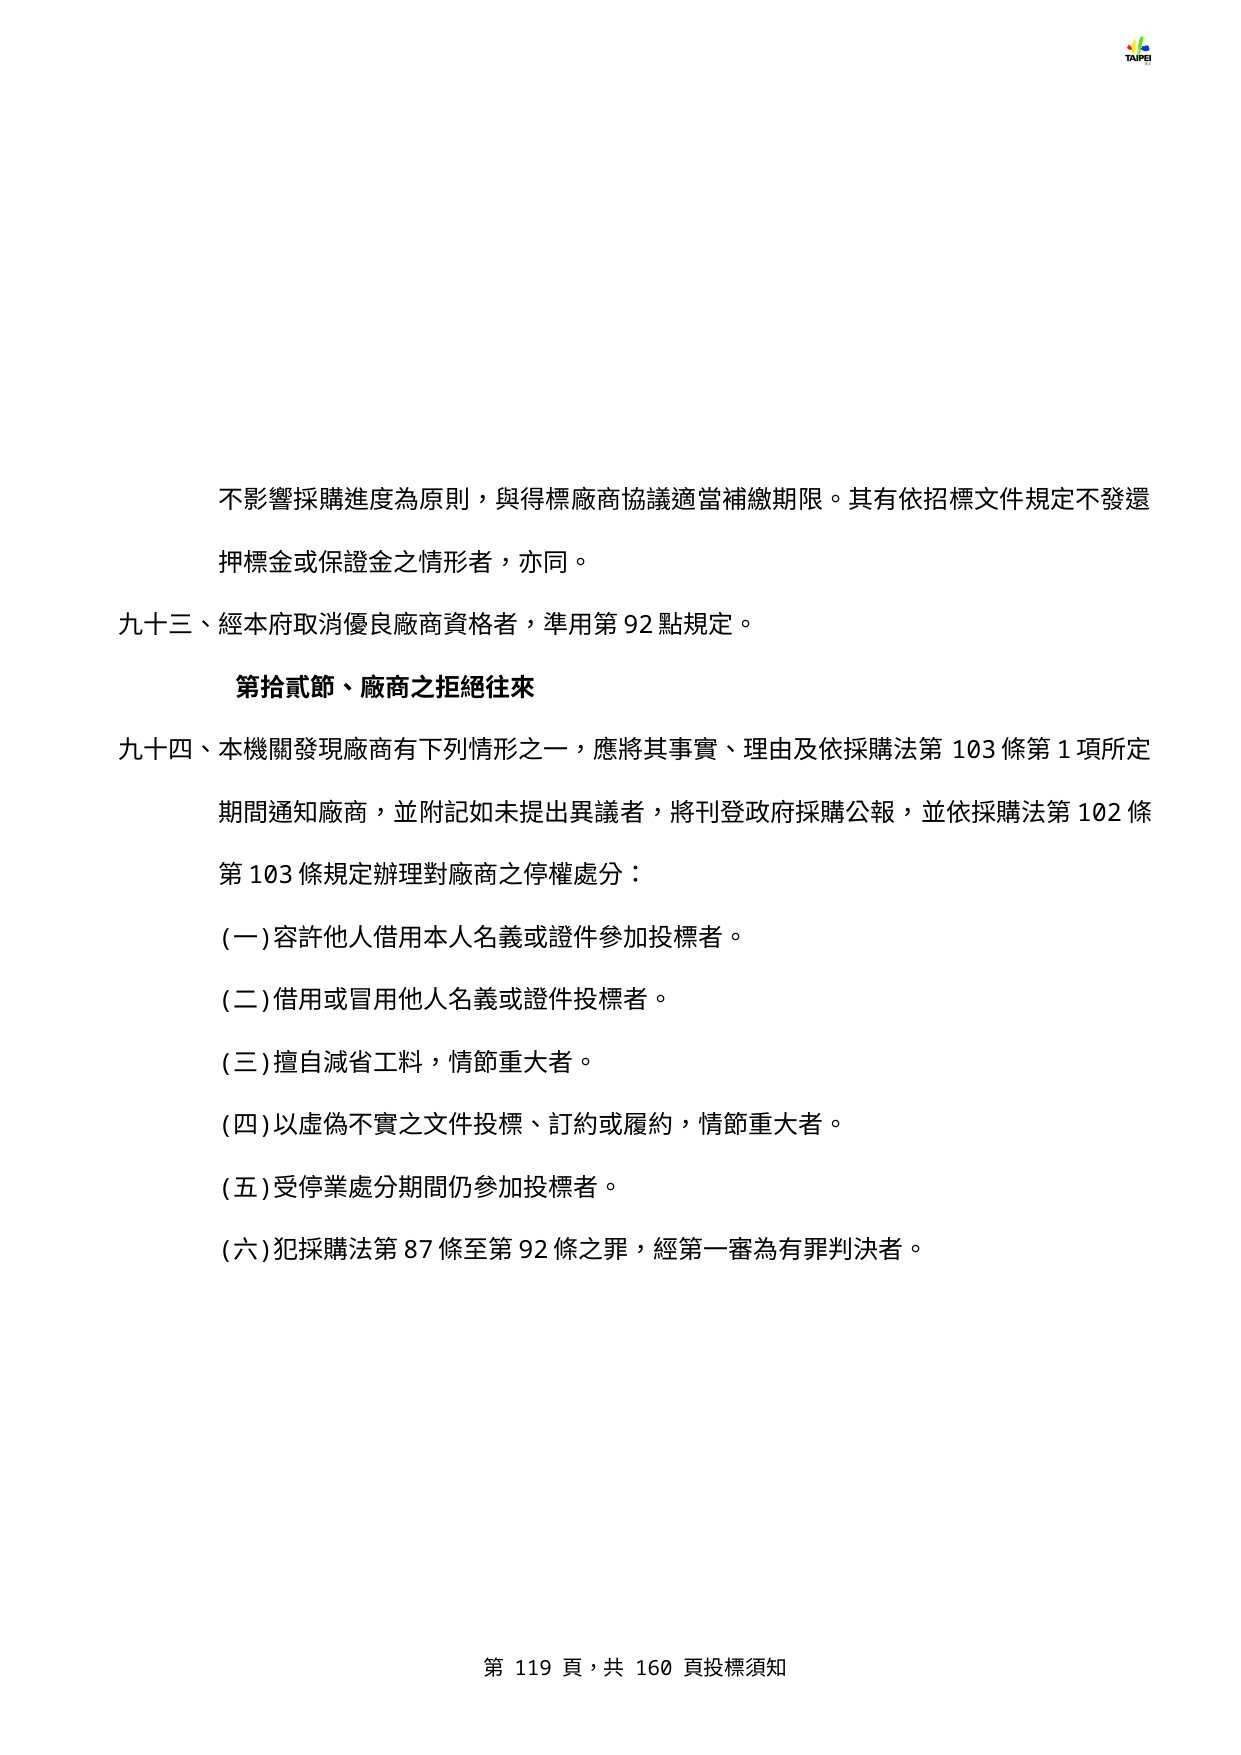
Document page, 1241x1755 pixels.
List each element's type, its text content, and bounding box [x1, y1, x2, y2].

text (二)借用或冒用他人名義或證件投標者。 [218, 956, 1152, 1018]
text 九十三、經本府取消優良廠商資格者，準用第92點規定。 [118, 581, 1152, 643]
text 不影響採購進度為原則，與得標廠商協議適當補繳期限。其有依招標文件規定不發還押標金或保證金之情形者，亦同。 [118, 456, 1152, 581]
text 九十四、本機關發現廠商有下列情形之一，應將其事實、理由及依採購法第103條第1項所定期間通知廠商，並附記如未提出異議者，將刊登政府採購公報，並依採購法第102條、第103條規定辦理對廠商之停權處分： [118, 706, 1152, 893]
text (六)犯採購法第87條至第92條之罪，經第一審為有罪判決者。 [218, 1206, 1152, 1268]
text (一)容許他人借用本人名義或證件參加投標者。 [218, 893, 1152, 956]
text (三)擅自減省工料，情節重大者。 [218, 1018, 1152, 1081]
text (四)以虛偽不實之文件投標、訂約或履約，情節重大者。 [218, 1081, 1152, 1143]
text 第拾貳節、廠商之拒絕往來 [235, 643, 1152, 706]
text (五)受停業處分期間仍參加投標者。 [218, 1143, 1152, 1206]
